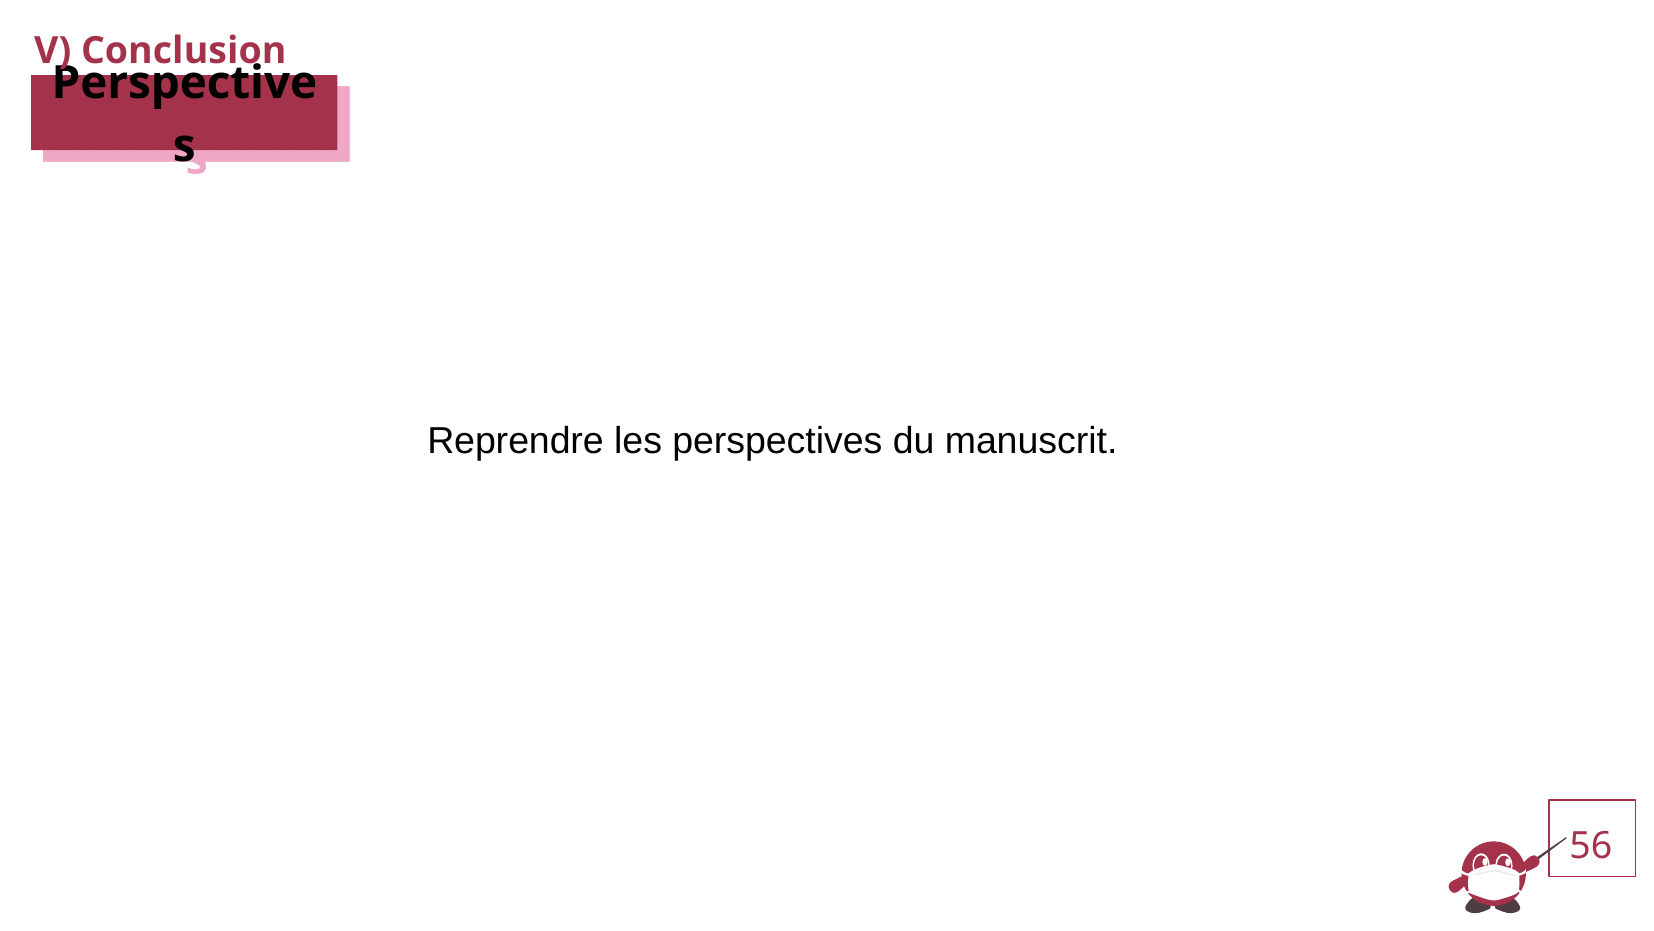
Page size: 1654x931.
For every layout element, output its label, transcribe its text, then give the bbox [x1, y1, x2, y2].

text_box V) Conclusion [19, 16, 976, 76]
picture [1448, 799, 1637, 914]
text_box [1492, 811, 1654, 887]
text_box Reprendre les perspectives du manuscrit. [412, 412, 1163, 470]
text_box Perspectives [31, 76, 338, 151]
